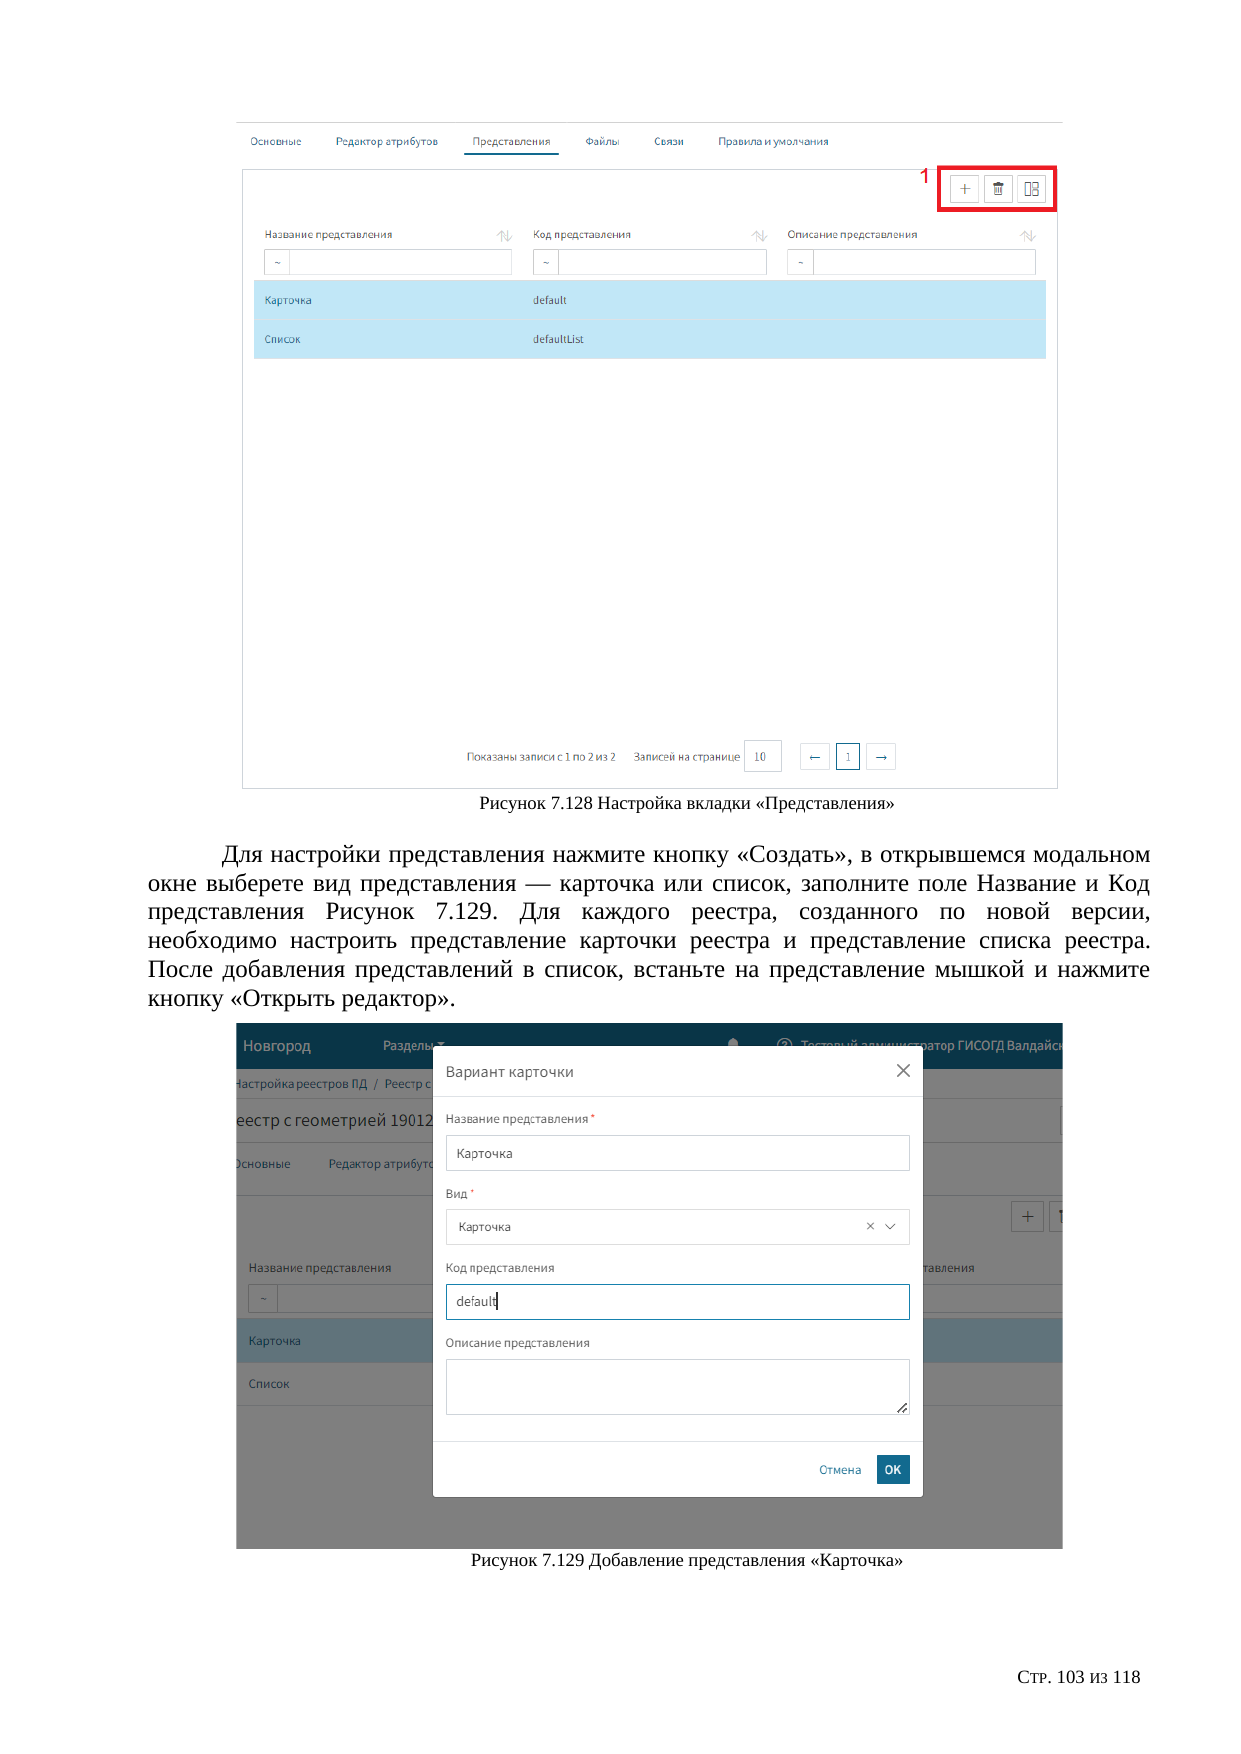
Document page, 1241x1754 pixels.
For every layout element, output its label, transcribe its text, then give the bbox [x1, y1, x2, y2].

picture [236, 118, 1063, 792]
text Рисунок 7.129 Добавление представления «Карточка» [223, 1549, 1152, 1571]
text Для настройки представления нажмите кнопку «Создать», в открывшемся модальном окне выберете вид представления — карточка или список, заполните поле Название и Код представления Рисунок 7.129. Для каждого реестра, созданного по новой версии, необходимо настроить представление карточки реестра и представление списка реестра. После добавления представлений в список, встаньте на представление мышкой и нажмите кнопку «Открыть редактор». [148, 839, 1152, 1011]
text Рисунок 7.128 Настройка вкладки «Представления» [223, 792, 1152, 814]
picture [236, 1023, 1063, 1549]
